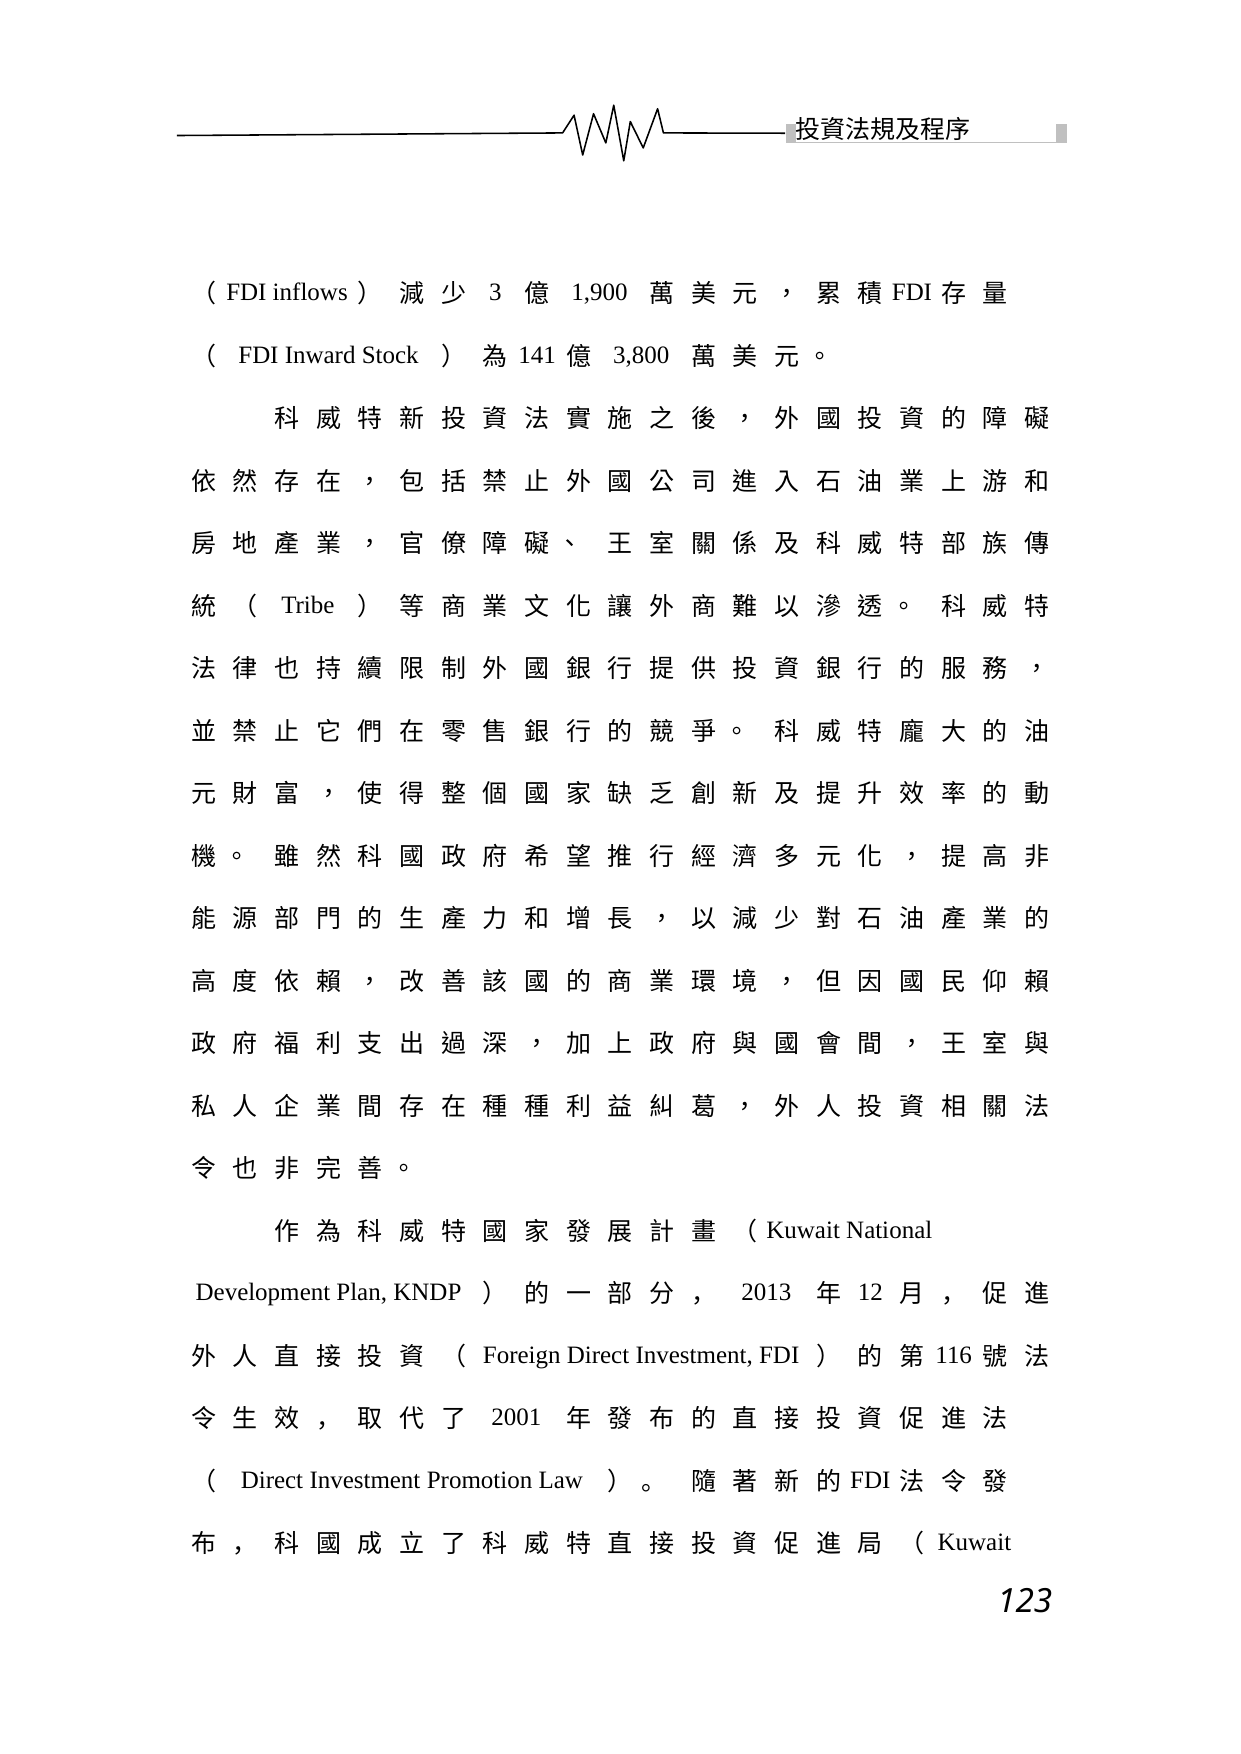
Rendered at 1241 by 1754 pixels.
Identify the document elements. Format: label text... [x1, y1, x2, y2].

text 科威特新投資法實施之後，外國投資的障礙依然存在，包括禁止外國公司進入石油業上游和房地產業，官僚障礙、王室關係及科威特部族傳統（Tribe）等商業文化讓外商難以滲透。科威特法律也持續限制外國銀行​​提供投資銀行的服務，並禁止它們在零售銀行的競爭。科威特龐大的油元財富，使得整個國家缺乏創新及提升效率的動機。雖然科國政府希望推行經濟多元化，提高非能源部門的生產力和增長，以減少對石油產業的高度依賴，改善該國的商業環境，但因國民仰賴政府福利支出過深，加上政府與國會間，王室與私人企業間存在種種利益糾葛，外人投資相關法令也非完善。 [183, 375, 1058, 1188]
text 作為科威特國家發展計畫（Kuwait National Development Plan, KNDP）的一部分，2013年12月，促進外人直接投資（Foreign Direct Investment, FDI）的第116號法令生效，取代了2001年發布的直接投資促進法（Direct Investment Promotion Law）。隨著新的FDI法令發布，科國成立了科威特直接投資促進局（Kuwait [183, 1188, 1058, 1563]
text （FDI inflows）減少3億1,900萬美元，累積FDI存量（FDI Inward Stock）為141億3,800萬美元。 [183, 250, 1058, 375]
